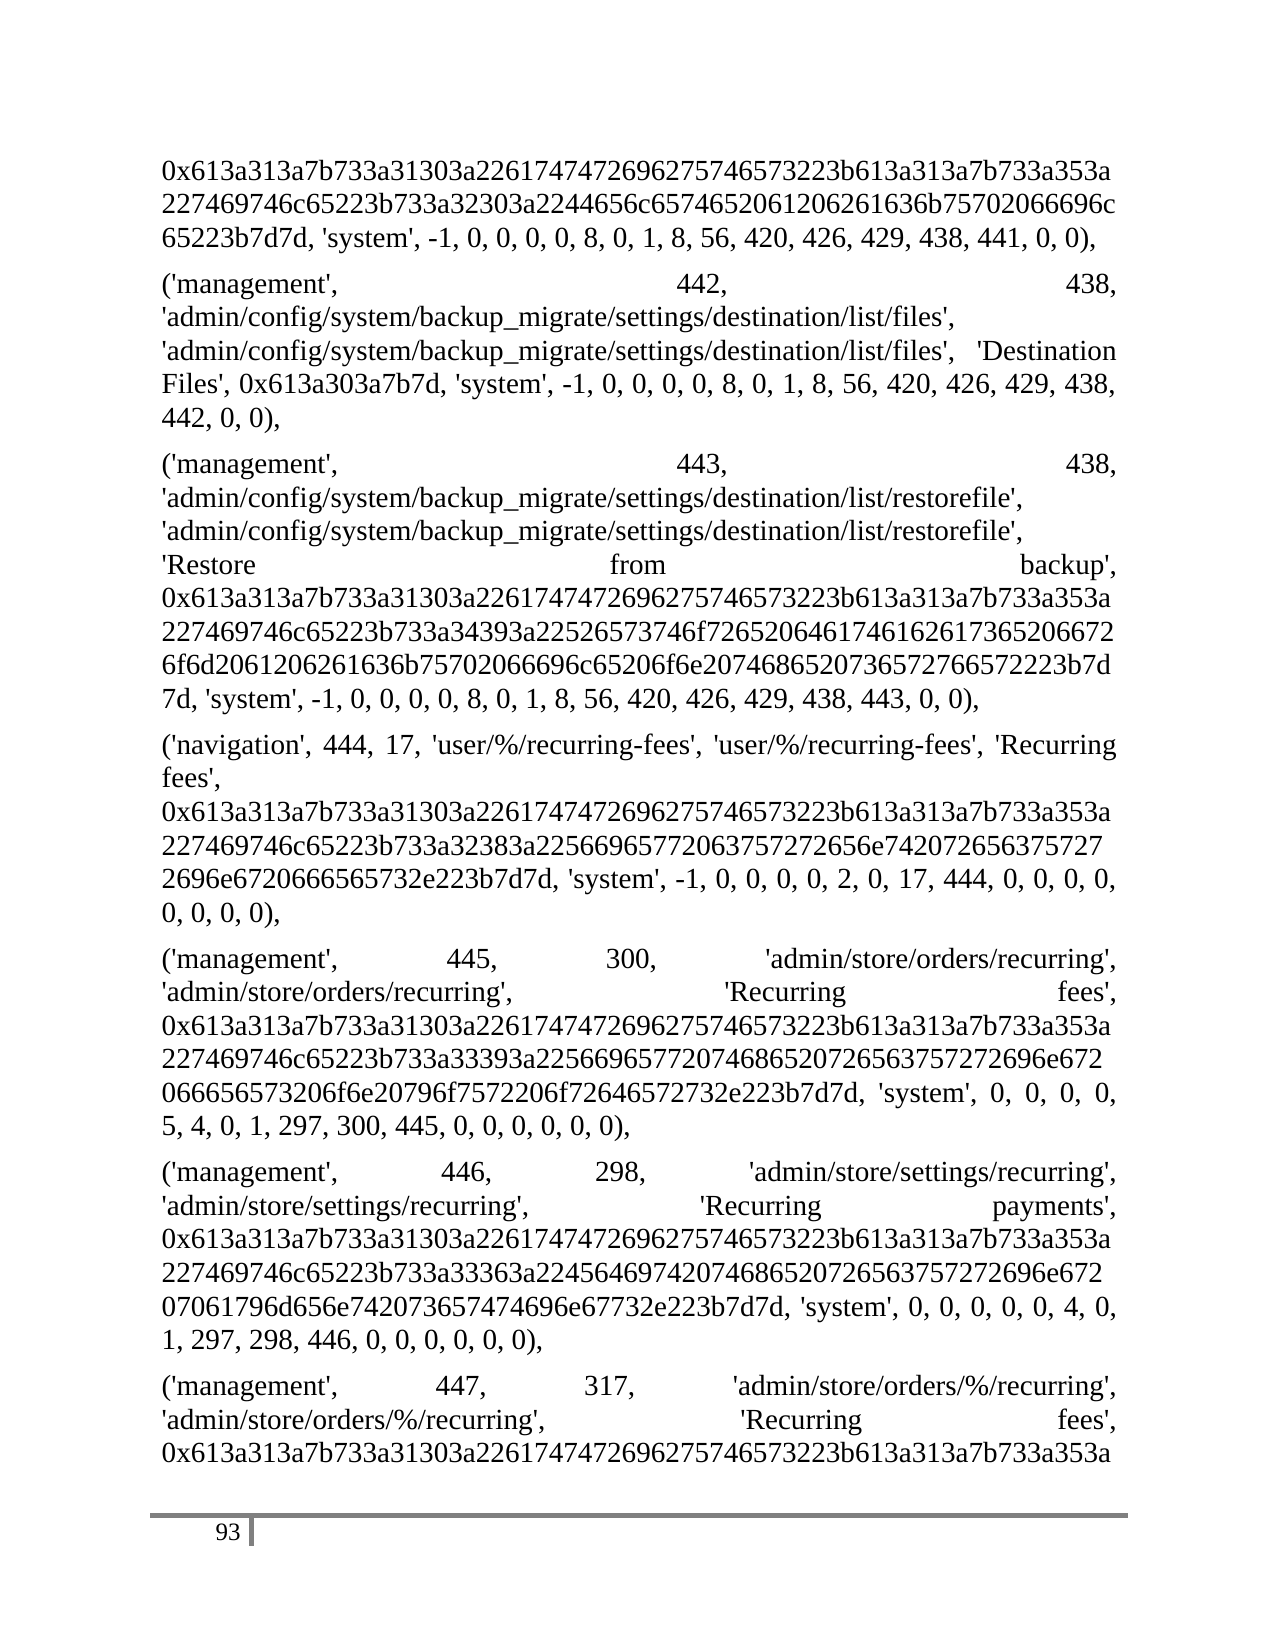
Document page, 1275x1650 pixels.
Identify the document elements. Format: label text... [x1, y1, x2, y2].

text ('management', 445, 300, 'admin/store/orders/recurring', 'admin/store/orders/recurring', 'Recurring fees', 0x613a313a7b733a31303a2261747472696275746573223b613a313a7b733a353a227469746c65223b733a33393a22566965772074686520726563757272696e672066656573206f6e20796f7572206f72646572732e223b7d7d, 'system', 0, 0, 0, 0, 5, 4, 0, 1, 297, 300, 445, 0, 0, 0, 0, 0, 0), [161, 941, 1117, 1142]
text 0x613a313a7b733a31303a2261747472696275746573223b613a313a7b733a353a227469746c65223b733a32303a2244656c6574652061206261636b75702066696c65223b7d7d, 'system', -1, 0, 0, 0, 0, 8, 0, 1, 8, 56, 420, 426, 429, 438, 441, 0, 0), [161, 153, 1117, 253]
text ('management', 446, 298, 'admin/store/settings/recurring', 'admin/store/settings/recurring', 'Recurring payments', 0x613a313a7b733a31303a2261747472696275746573223b613a313a7b733a353a227469746c65223b733a33363a22456469742074686520726563757272696e67207061796d656e742073657474696e67732e223b7d7d, 'system', 0, 0, 0, 0, 0, 4, 0, 1, 297, 298, 446, 0, 0, 0, 0, 0, 0), [161, 1154, 1117, 1356]
text ('management', 447, 317, 'admin/store/orders/%/recurring', 'admin/store/orders/%/recurring', 'Recurring fees', 0x613a313a7b733a31303a2261747472696275746573223b613a313a7b733a353a [161, 1368, 1117, 1469]
text ('navigation', 444, 17, 'user/%/recurring-fees', 'user/%/recurring-fees', 'Recurring fees', 0x613a313a7b733a31303a2261747472696275746573223b613a313a7b733a353a227469746c65223b733a32383a22566965772063757272656e7420726563757272696e6720666565732e223b7d7d, 'system', -1, 0, 0, 0, 0, 2, 0, 17, 444, 0, 0, 0, 0, 0, 0, 0, 0), [161, 727, 1117, 928]
text ('management', 442, 438, 'admin/config/system/backup_migrate/settings/destination/list/files', 'admin/config/system/backup_migrate/settings/destination/list/files', 'Destination Files', 0x613a303a7b7d, 'system', -1, 0, 0, 0, 0, 8, 0, 1, 8, 56, 420, 426, 429, 438, 442, 0, 0), [161, 266, 1117, 434]
text ('management', 443, 438, 'admin/config/system/backup_migrate/settings/destination/list/restorefile', 'admin/config/system/backup_migrate/settings/destination/list/restorefile', 'Restore from backup', 0x613a313a7b733a31303a2261747472696275746573223b613a313a7b733a353a227469746c65223b733a34393a22526573746f72652064617461626173652066726f6d2061206261636b75702066696c65206f6e2074686520736572766572223b7d7d, 'system', -1, 0, 0, 0, 0, 8, 0, 1, 8, 56, 420, 426, 429, 438, 443, 0, 0), [161, 446, 1117, 714]
